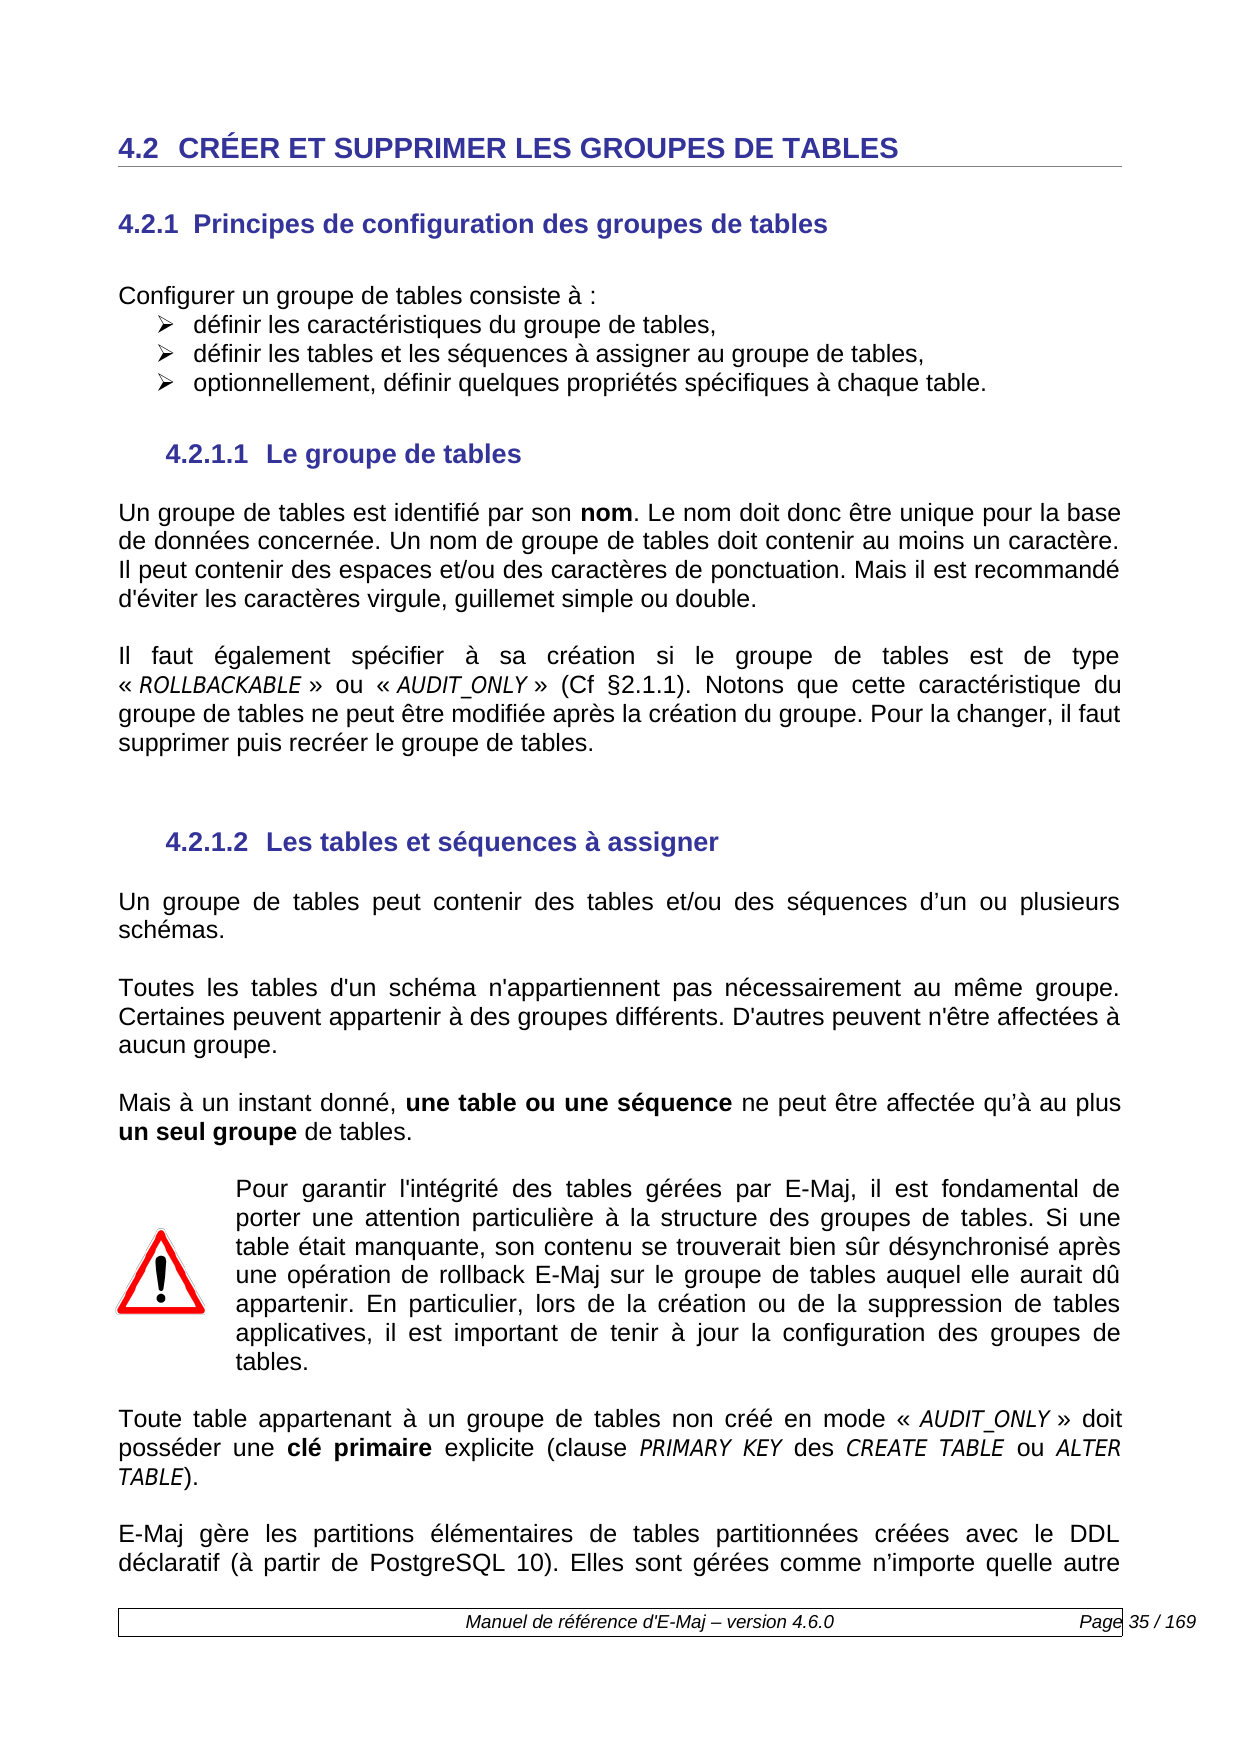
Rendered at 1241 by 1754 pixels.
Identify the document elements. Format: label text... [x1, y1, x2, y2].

list définir les caractéristiques du groupe de tables, [156, 310, 1122, 339]
picture [115, 1228, 206, 1315]
text Pour garantir l'intégrité des tables gérées par E-Maj, il est fondamental de porter une attention particulière à la structure des groupes de tables. Si une table était manquante, son contenu se trouverait bien sûr désynchronisé après une opération de rollback E-Maj sur le groupe de tables auquel elle aurait dû appartenir. En particulier, lors de la création ou de la suppression de tables applicatives, il est important de tenir à jour la configuration des groupes de tables. [235, 1174, 1122, 1375]
subtitle Le groupe de tables [165, 438, 1122, 469]
list définir les tables et les séquences à assigner au groupe de tables, [156, 339, 1122, 367]
text Un groupe de tables est identifié par son nom. Le nom doit donc être unique pour la base de données concernée. Un nom de groupe de tables doit contenir au moins un caractère. Il peut contenir des espaces et/ou des caractères de ponctuation. Mais il est recommandé d'éviter les caractères virgule, guillemet simple ou double. [118, 498, 1122, 613]
text Mais à un instant donné, une table ou une séquence ne peut être affectée qu’à au plus un seul groupe de tables. [118, 1088, 1122, 1145]
subtitle Principes de configuration des groupes de tables [118, 208, 1122, 240]
list optionnellement, définir quelques propriétés spécifiques à chaque table. [156, 367, 1122, 396]
text Configurer un groupe de tables consiste à : [118, 281, 1122, 310]
subtitle Créer et supprimer les groupes de tables [118, 131, 1122, 166]
text Un groupe de tables peut contenir des tables et/ou des séquences d’un ou plusieurs schémas. [118, 886, 1122, 944]
text Il faut également spécifier à sa création si le groupe de tables est de type « ROLLBACKABLE » ou « AUDIT_ONLY » (Cf §2.1.1). Notons que cette caractéristique du groupe de tables ne peut être modifiée après la création du groupe. Pour la changer, il faut supprimer puis recréer le groupe de tables. [118, 641, 1122, 756]
text E-Maj gère les partitions élémentaires de tables partitionnées créées avec le DDL déclaratif (à partir de PostgreSQL 10). Elles sont gérées comme n’importe quelle autre [118, 1519, 1122, 1577]
text Toutes les tables d'un schéma n'appartiennent pas nécessairement au même groupe. Certaines peuvent appartenir à des groupes différents. D'autres peuvent n'être affectées à aucun groupe. [118, 973, 1122, 1059]
subtitle Les tables et séquences à assigner [165, 826, 1122, 858]
text Toute table appartenant à un groupe de tables non créé en mode « AUDIT_ONLY » doit posséder une clé primaire explicite (clause PRIMARY KEY des CREATE TABLE ou ALTER TABLE). [118, 1404, 1122, 1491]
